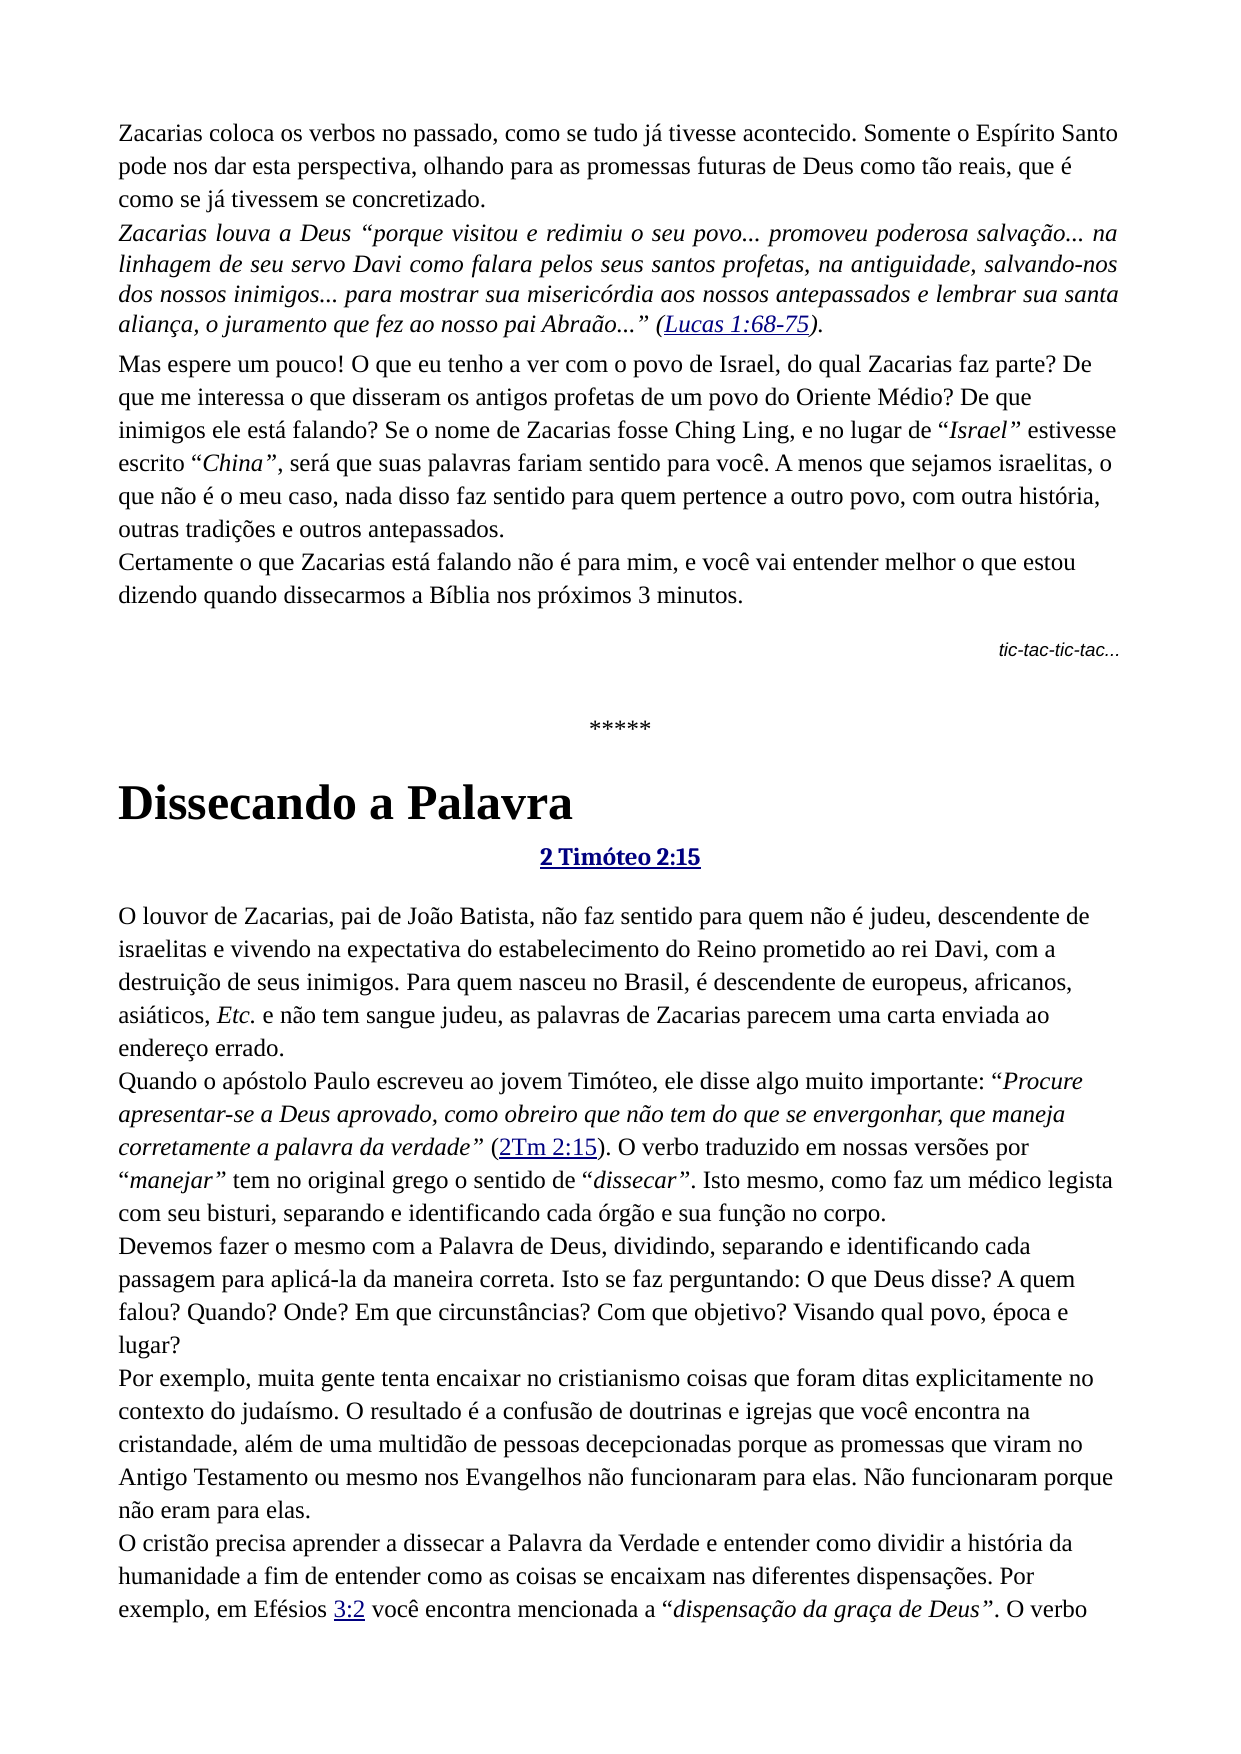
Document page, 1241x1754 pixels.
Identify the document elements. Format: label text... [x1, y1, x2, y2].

text Zacarias coloca os verbos no passado, como se tudo já tivesse acontecido. Somente o Espírito Santo pode nos dar esta perspectiva, olhando para as promessas futuras de Deus como tão reais, que é como se já tivessem se concretizado. [118, 118, 1122, 213]
text Mas espere um pouco! O que eu tenho a ver com o povo de Israel, do qual Zacarias faz parte? De que me interessa o que disseram os antigos profetas de um povo do Oriente Médio? De que inimigos ele está falando? Se o nome de Zacarias fosse Ching Ling, e no lugar de “Israel” estivesse escrito “China”, será que suas palavras fariam sentido para você. A menos que sejamos israelitas, o que não é o meu caso, nada disso faz sentido para quem pertence a outro povo, com outra história, outras tradições e outros antepassados. [118, 349, 1122, 543]
subtitle Dissecando a Palavra [118, 773, 1122, 830]
text 2 Timóteo 2:15 [118, 843, 1122, 871]
text Zacarias louva a Deus “porque visitou e redimiu o seu povo... promoveu poderosa salvação... na linhagem de seu servo Davi como falara pelos seus santos profetas, na antiguidade, salvando-nos dos nossos inimigos... para mostrar sua misericórdia aos nossos antepassados e lembrar sua santa aliança, o juramento que fez ao nosso pai Abraão...” (Lucas 1:68-75). [118, 217, 1122, 338]
text Certamente o que Zacarias está falando não é para mim, e você vai entender melhor o que estou dizendo quando dissecarmos a Bíblia nos próximos 3 minutos. [118, 547, 1122, 609]
text Por exemplo, muita gente tenta encaixar no cristianismo coisas que foram ditas explicitamente no contexto do judaísmo. O resultado é a confusão de doutrinas e igrejas que você encontra na cristandade, além de uma multidão de pessoas decepcionadas porque as promessas que viram no Antigo Testamento ou mesmo nos Evangelhos não funcionaram para elas. Não funcionaram porque não eram para elas. [118, 1363, 1122, 1524]
text Devemos fazer o mesmo com a Palavra de Deus, dividindo, separando e identificando cada passagem para aplicá-la da maneira correta. Isto se faz perguntando: O que Deus disse? A quem falou? Quando? Onde? Em que circunstâncias? Com que objetivo? Visando qual povo, época e lugar? [118, 1231, 1122, 1359]
text O cristão precisa aprender a dissecar a Palavra da Verdade e entender como dividir a história da humanidade a fim de entender como as coisas se encaixam nas diferentes dispensações. Por exemplo, em Efésios 3:2 você encontra mencionada a “dispensação da graça de Deus”. O verbo [118, 1528, 1122, 1623]
text Quando o apóstolo Paulo escreveu ao jovem Timóteo, ele disse algo muito importante: “Procure apresentar-se a Deus aprovado, como obreiro que não tem do que se envergonhar, que maneja corretamente a palavra da verdade” (2Tm 2:15). O verbo traduzido em nossas versões por “manejar” tem no original grego o sentido de “dissecar”. Isto mesmo, como faz um médico legista com seu bisturi, separando e identificando cada órgão e sua função no corpo. [118, 1066, 1122, 1227]
text tic-tac-tic-tac... [118, 639, 1122, 661]
text ***** [118, 714, 1122, 743]
text O louvor de Zacarias, pai de João Batista, não faz sentido para quem não é judeu, descendente de israelitas e vivendo na expectativa do estabelecimento do Reino prometido ao rei Davi, com a destruição de seus inimigos. Para quem nasceu no Brasil, é descendente de europeus, africanos, asiáticos, Etc. e não tem sangue judeu, as palavras de Zacarias parecem uma carta enviada ao endereço errado. [118, 901, 1122, 1062]
